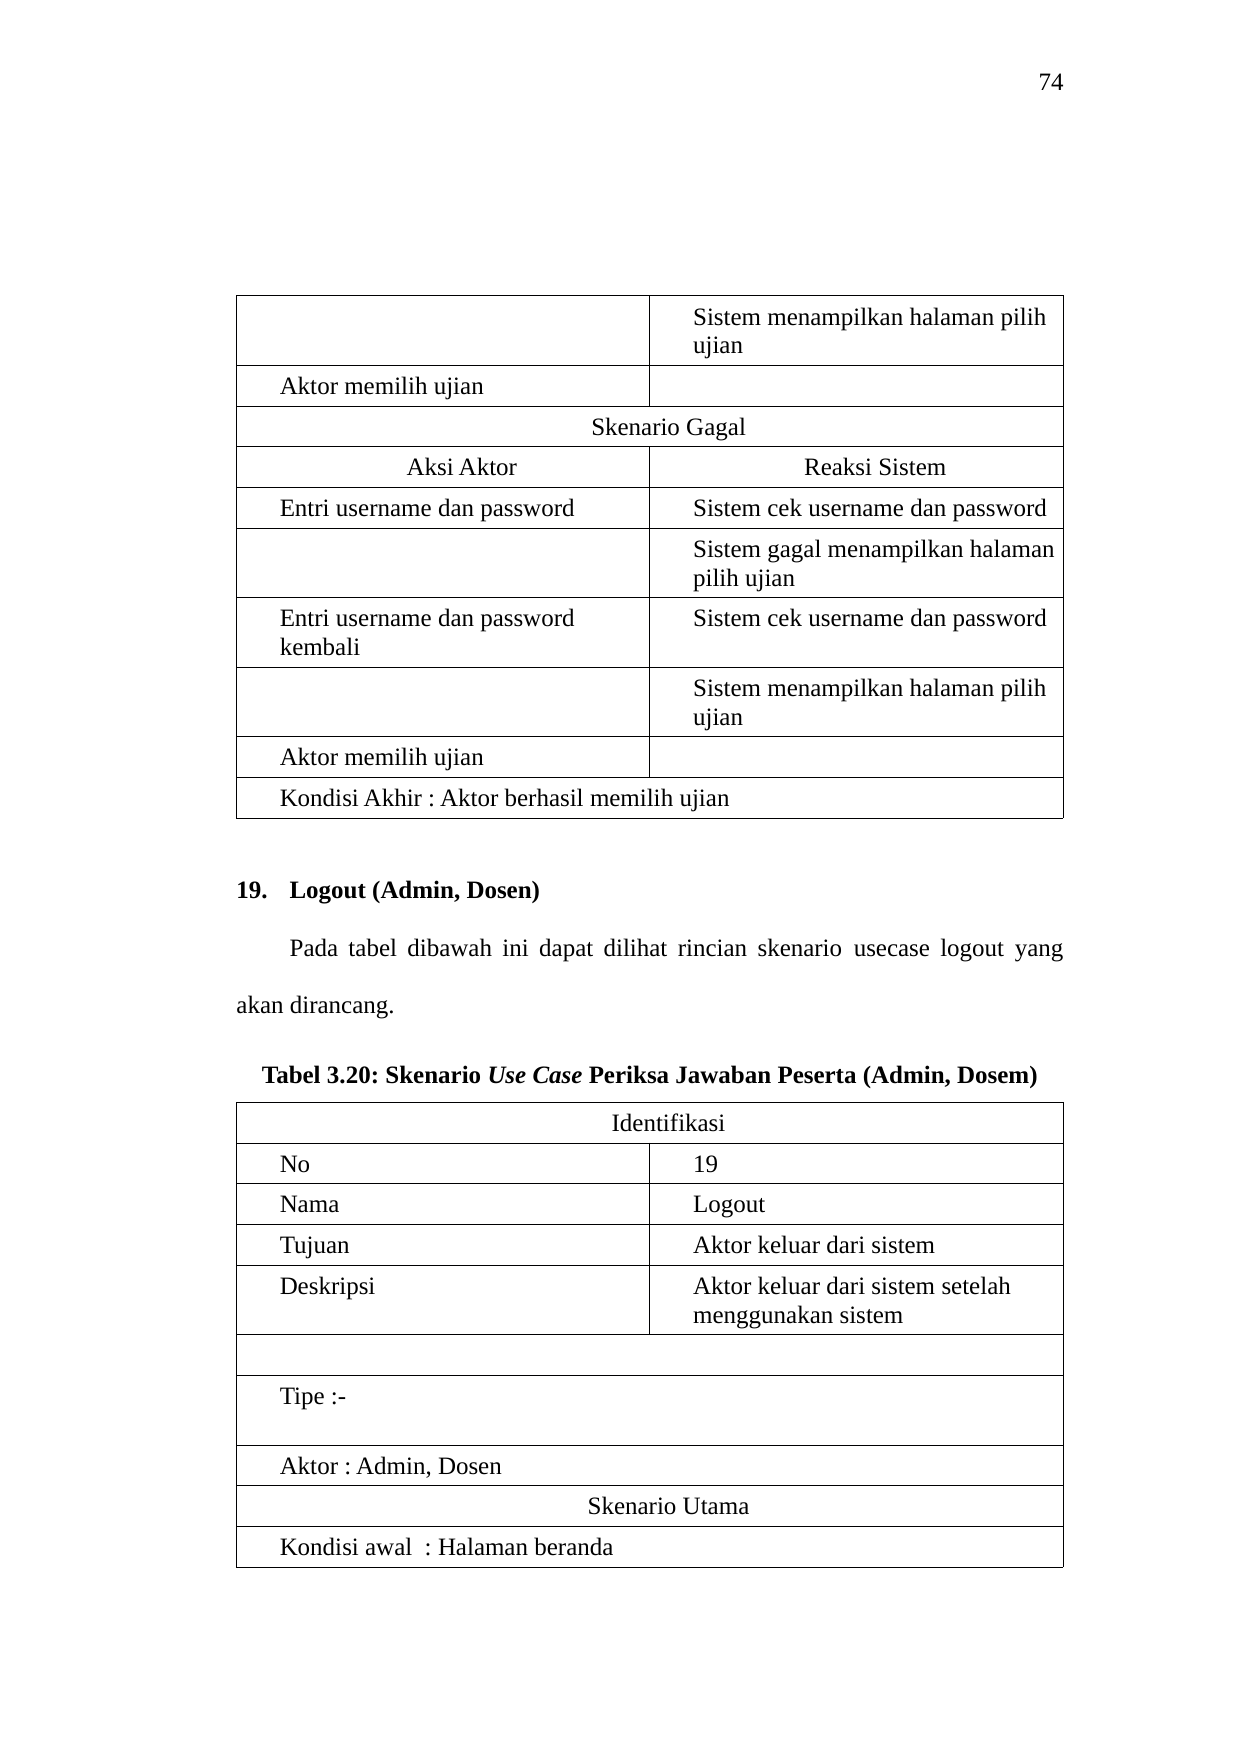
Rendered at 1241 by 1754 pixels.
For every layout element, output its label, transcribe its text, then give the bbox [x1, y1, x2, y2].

table_cell Skenario Gagal [237, 407, 1063, 446]
table_cell Logout [650, 1184, 1063, 1224]
table_cell Entri username dan password kembali [237, 598, 649, 667]
table_cell Sistem cek username dan password [650, 598, 1063, 667]
table_cell [237, 668, 649, 736]
table_cell [237, 296, 649, 365]
text Pada tabel dibawah ini dapat dilihat rincian skenario usecase logout yang akan dirancang. [236, 933, 1063, 1019]
table_cell Kondisi Akhir : Aktor berhasil memilih ujian [237, 778, 1063, 818]
table_cell [650, 366, 1063, 406]
table_cell [237, 1335, 1063, 1375]
table_cell 19 [650, 1144, 1063, 1183]
table_cell Aktor : Admin, Dosen [237, 1446, 1063, 1485]
table_cell Aktor keluar dari sistem setelah menggunakan sistem [650, 1266, 1063, 1334]
table_cell Nama [237, 1184, 649, 1224]
table_cell Entri username dan password [237, 488, 649, 528]
table_cell Sistem menampilkan halaman pilih ujian [650, 668, 1063, 736]
table_cell Sistem gagal menampilkan halaman pilih ujian [650, 529, 1063, 597]
table_cell Aktor memilih ujian [237, 366, 649, 406]
table_cell Tujuan [237, 1225, 649, 1265]
table_cell Skenario Utama [237, 1486, 1063, 1526]
table_cell Sistem menampilkan halaman pilih ujian [650, 296, 1063, 365]
table_cell Aktor memilih ujian [237, 737, 649, 777]
table_cell Deskripsi [237, 1266, 649, 1334]
table_cell No [237, 1144, 649, 1183]
table_cell [237, 529, 649, 597]
table_header Identifikasi [237, 1103, 1063, 1143]
table_cell Reaksi Sistem [650, 447, 1063, 487]
table_cell Sistem cek username dan password [650, 488, 1063, 528]
table_cell [650, 737, 1063, 777]
table_cell Tipe :- [237, 1376, 1063, 1444]
text Tabel 3.20: Skenario Use Case Periksa Jawaban Peserta (Admin, Dosem) [236, 1061, 1063, 1089]
list Logout (Admin, Dosen) [236, 876, 1063, 904]
table_cell Aktor keluar dari sistem [650, 1225, 1063, 1265]
table_cell Kondisi awal : Halaman beranda [237, 1527, 1063, 1567]
table_cell Aksi Aktor [237, 447, 649, 487]
